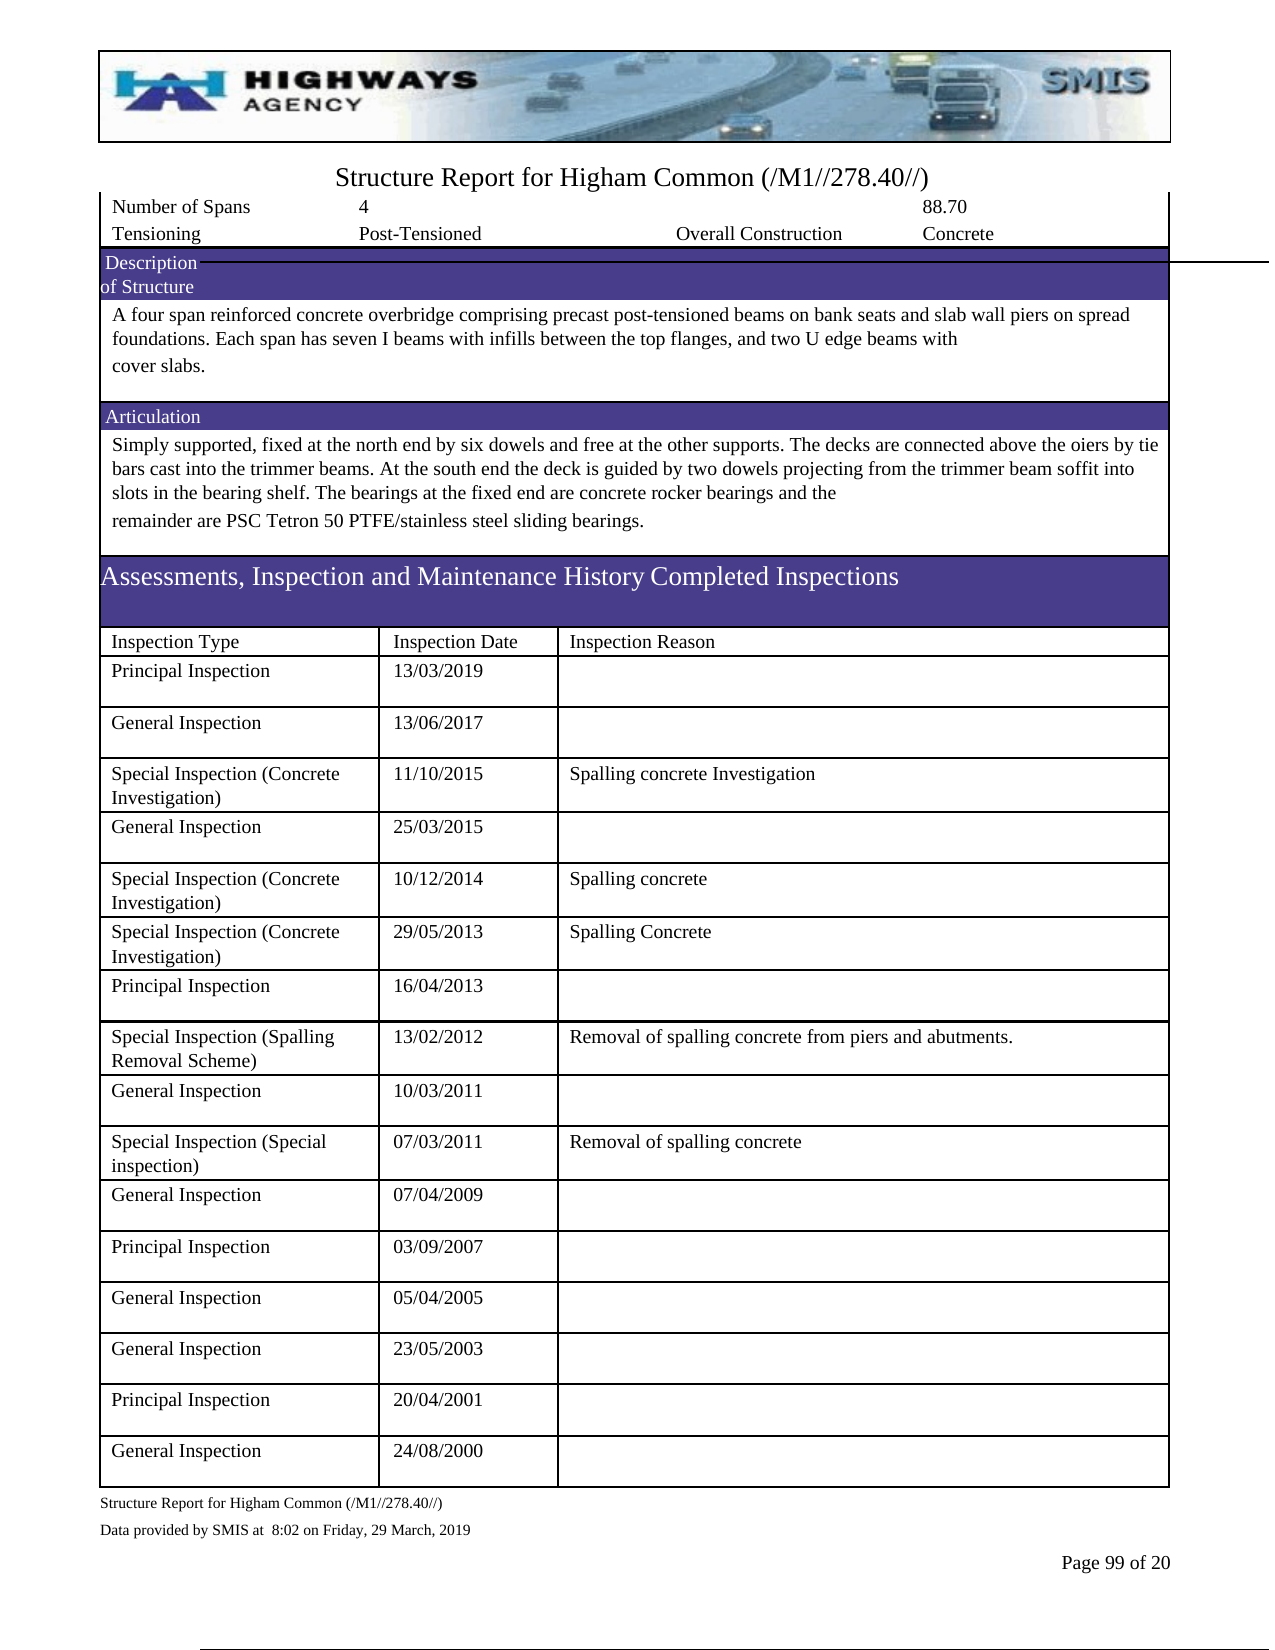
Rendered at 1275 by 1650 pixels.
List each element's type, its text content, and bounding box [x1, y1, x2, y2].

table_cell 25/03/2015 [380, 813, 557, 862]
table_cell Special Inspection (Spalling Removal Scheme) [101, 1023, 378, 1074]
table_cell cover slabs. [112, 352, 1157, 401]
table_cell General Inspection [101, 1437, 378, 1486]
table_cell [101, 506, 112, 555]
table_cell 07/03/2011 [380, 1127, 557, 1179]
table_cell General Inspection [101, 1076, 378, 1125]
table_cell 13/02/2012 [380, 1023, 557, 1074]
table_cell Concrete [923, 219, 1168, 246]
table_cell [676, 192, 922, 219]
table_cell 10/03/2011 [380, 1076, 557, 1125]
table_cell General Inspection [101, 813, 378, 862]
table_cell Principal Inspection [101, 1385, 378, 1434]
table_cell [559, 1385, 1168, 1434]
table_cell Principal Inspection [101, 1232, 378, 1281]
table_cell Number of Spans [101, 192, 358, 219]
table_cell Principal Inspection [101, 971, 378, 1020]
table_cell 16/04/2013 [380, 971, 557, 1020]
table_cell [101, 352, 112, 401]
table_cell Inspection Reason [559, 628, 1168, 655]
table_cell Special Inspection (Concrete Investigation) [101, 759, 378, 811]
table_cell General Inspection [101, 1181, 378, 1230]
table_cell Assessments, Inspection and Maintenance History Completed Inspections [101, 557, 1168, 626]
table_cell Tensioning [101, 219, 358, 246]
table_cell [559, 1334, 1168, 1383]
table_cell [1158, 352, 1168, 401]
table_cell [559, 657, 1168, 706]
table_cell 20/04/2001 [380, 1385, 557, 1434]
table_cell Inspection Date [380, 628, 557, 655]
table_cell Principal Inspection [101, 657, 378, 706]
table_cell Special Inspection (Concrete Investigation) [101, 864, 378, 916]
table_cell [559, 971, 1168, 1020]
table_cell 10/12/2014 [380, 864, 557, 916]
table_cell [559, 1437, 1168, 1486]
table_cell Inspection Type [101, 628, 378, 655]
table_cell Post-Tensioned [359, 219, 676, 246]
table_cell 23/05/2003 [380, 1334, 557, 1383]
table_cell [559, 1076, 1168, 1125]
table_cell 05/04/2005 [380, 1283, 557, 1332]
table_cell 03/09/2007 [380, 1232, 557, 1281]
table_cell 24/08/2000 [380, 1437, 557, 1486]
table_cell General Inspection [101, 1283, 378, 1332]
table_cell [559, 813, 1168, 862]
table_cell Special Inspection (Concrete Investigation) [101, 918, 378, 969]
table_cell Removal of spalling concrete [559, 1127, 1168, 1179]
table_cell 29/05/2013 [380, 918, 557, 969]
table_cell Overall Construction [676, 219, 922, 246]
table_cell Simply supported, fixed at the north end by six dowels and free at the other supports. The decks are connected above the oiers by tie bars cast into the trimmer beams. At the south end the deck is guided by two dowels projecting from the trimmer beam soffit into slots in the bearing shelf. The bearings at the fixed end are concrete rocker bearings and the [101, 430, 1168, 506]
table_cell 13/03/2019 [380, 657, 557, 706]
table_cell remainder are PSC Tetron 50 PTFE/stainless steel sliding bearings. [112, 506, 1157, 555]
table_cell Articulation [101, 403, 1168, 430]
table_cell 07/04/2009 [380, 1181, 557, 1230]
table_cell 11/10/2015 [380, 759, 557, 811]
table_cell Spalling concrete Investigation [559, 759, 1168, 811]
table_cell Spalling Concrete [559, 918, 1168, 969]
table_cell [559, 1232, 1168, 1281]
table_cell Removal of spalling concrete from piers and abutments. [559, 1023, 1168, 1074]
table_cell A four span reinforced concrete overbridge comprising precast post-tensioned beams on bank seats and slab wall piers on spread foundations. Each span has seven I beams with infills between the top flanges, and two U edge beams with [101, 300, 1168, 352]
table_cell 88.70 [923, 192, 1168, 219]
table_cell [1158, 506, 1168, 555]
table_cell General Inspection [101, 708, 378, 757]
table_cell 13/06/2017 [380, 708, 557, 757]
table_cell [559, 1181, 1168, 1230]
table_cell [559, 708, 1168, 757]
table_cell Special Inspection (Special inspection) [101, 1127, 378, 1179]
table_cell [559, 1283, 1168, 1332]
table_cell 4 [359, 192, 676, 219]
table_cell General Inspection [101, 1334, 378, 1383]
table_cell Description of Structure [101, 249, 1168, 300]
table_cell Spalling concrete [559, 864, 1168, 916]
